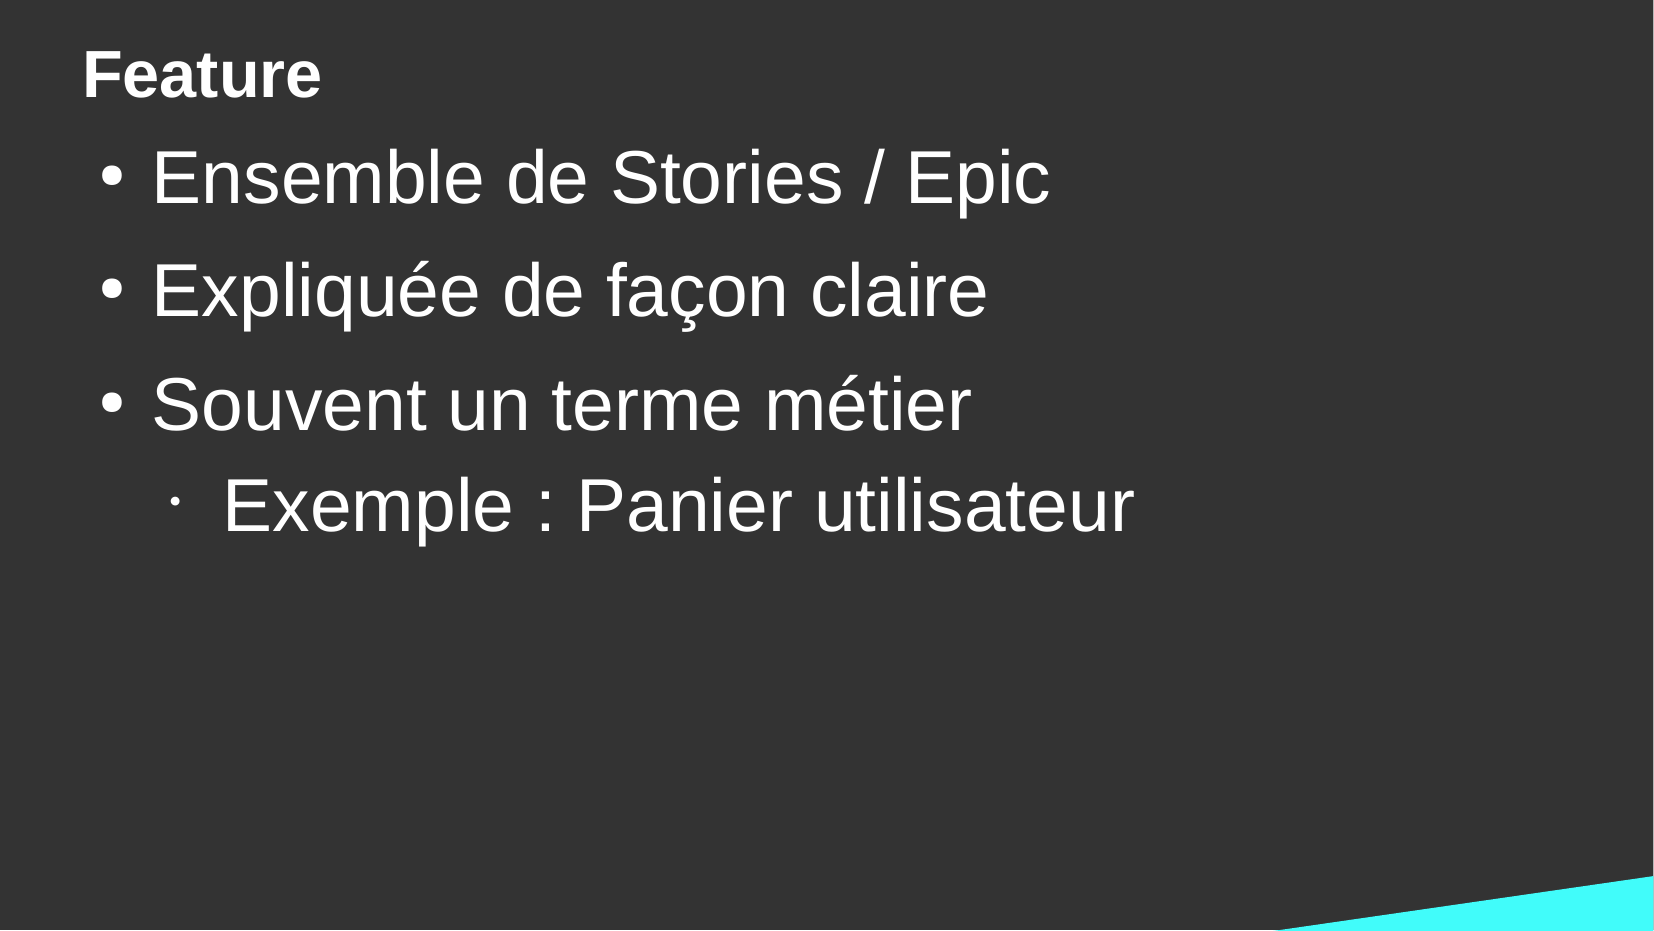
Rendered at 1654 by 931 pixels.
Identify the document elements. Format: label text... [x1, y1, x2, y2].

text_box [1273, 876, 1654, 931]
title Feature [82, 37, 1571, 122]
list Ensemble de Stories / Epic Expliquée de façon claire Souvent un terme métier Exemple : Panier utilisateur [80, 135, 1620, 777]
